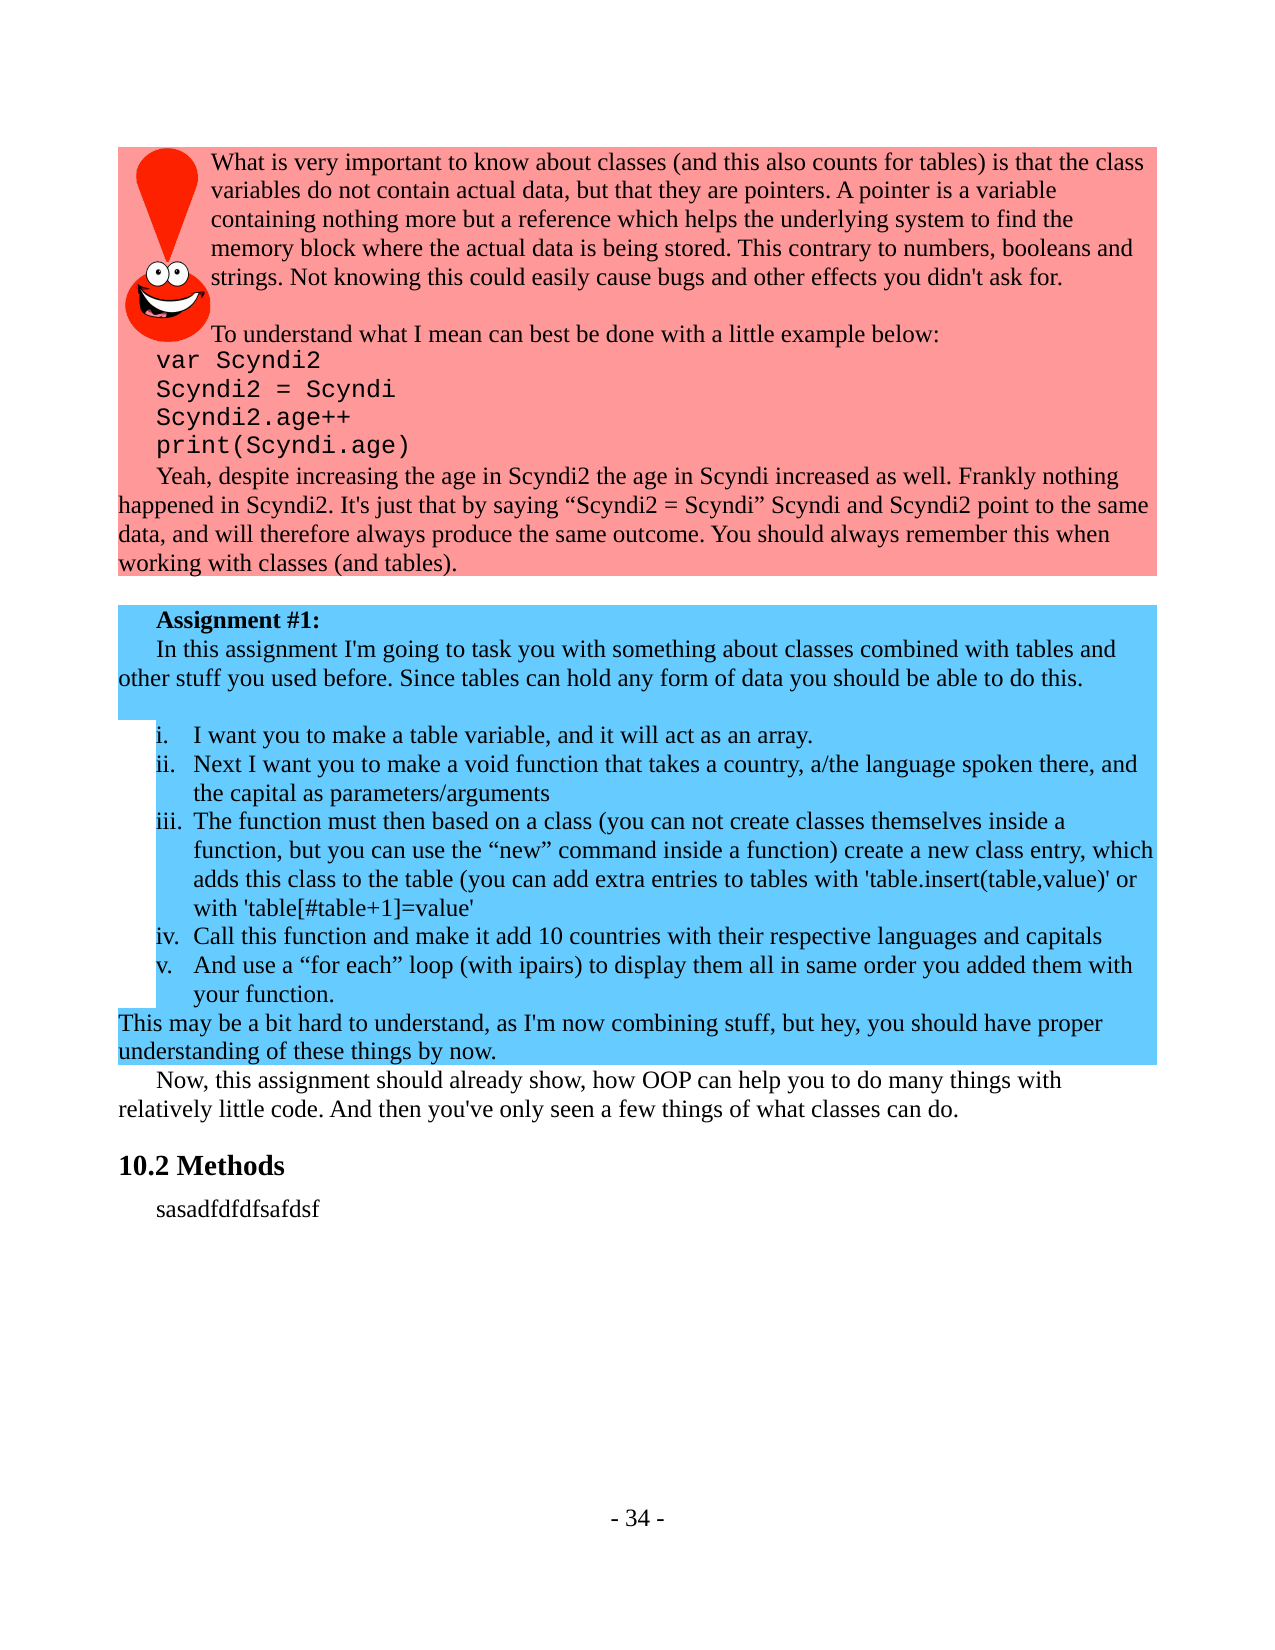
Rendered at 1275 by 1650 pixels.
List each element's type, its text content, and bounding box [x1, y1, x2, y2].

text This may be a bit hard to understand, as I'm now combining stuff, but hey, you should have proper understanding of these things by now. [118, 1008, 1157, 1065]
text Assignment #1: [118, 605, 1157, 634]
list And use a “for each” loop (with ipairs) to display them all in same order you added them with your function. [156, 950, 1157, 1008]
text What is very important to know about classes (and this also counts for tables) is that the class variables do not contain actual data, but that they are pointers. A pointer is a variable containing nothing more but a reference which helps the underlying system to find the memory block where the actual data is being stored. This contrary to numbers, booleans and strings. Not knowing this could easily cause bugs and other effects you didn't ask for. [118, 147, 1157, 291]
text In this assignment I'm going to task you with something about classes combined with tables and other stuff you used before. Since tables can hold any form of data you should be able to do this. [118, 634, 1157, 691]
text Scyndi2 = Scyndi [118, 376, 1157, 405]
text To understand what I mean can best be done with a little example below: [118, 319, 1157, 348]
subtitle 10.2 Methods [118, 1148, 1157, 1181]
text sasadfdfdfsafdsf [118, 1194, 1157, 1251]
text Yeah, despite increasing the age in Scyndi2 the age in Scyndi increased as well. Frankly nothing happened in Scyndi2. It's just that by saying “Scyndi2 = Scyndi” Scyndi and Scyndi2 point to the same data, and will therefore always produce the same outcome. You should always remember this when working with classes (and tables). [118, 461, 1157, 576]
list Next I want you to make a void function that takes a country, a/the language spoken there, and the capital as parameters/arguments [156, 749, 1157, 806]
list The function must then based on a class (you can not create classes themselves inside a function, but you can use the “new” command inside a function) create a new class entry, which adds this class to the table (you can add extra entries to tables with 'table.insert(table,value)' or with 'table[#table+1]=value' [156, 806, 1157, 921]
text Scyndi2.age++ [118, 405, 1157, 433]
text print(Scyndi.age) [118, 433, 1157, 461]
picture [125, 148, 211, 342]
list Call this function and make it add 10 countries with their respective languages and capitals [156, 921, 1157, 950]
text Now, this assignment should already show, how OOP can help you to do many things with relatively little code. And then you've only seen a few things of what classes can do. [118, 1065, 1157, 1123]
list I want you to make a table variable, and it will act as an array. [156, 720, 1157, 749]
text var Scyndi2 [118, 348, 1157, 376]
